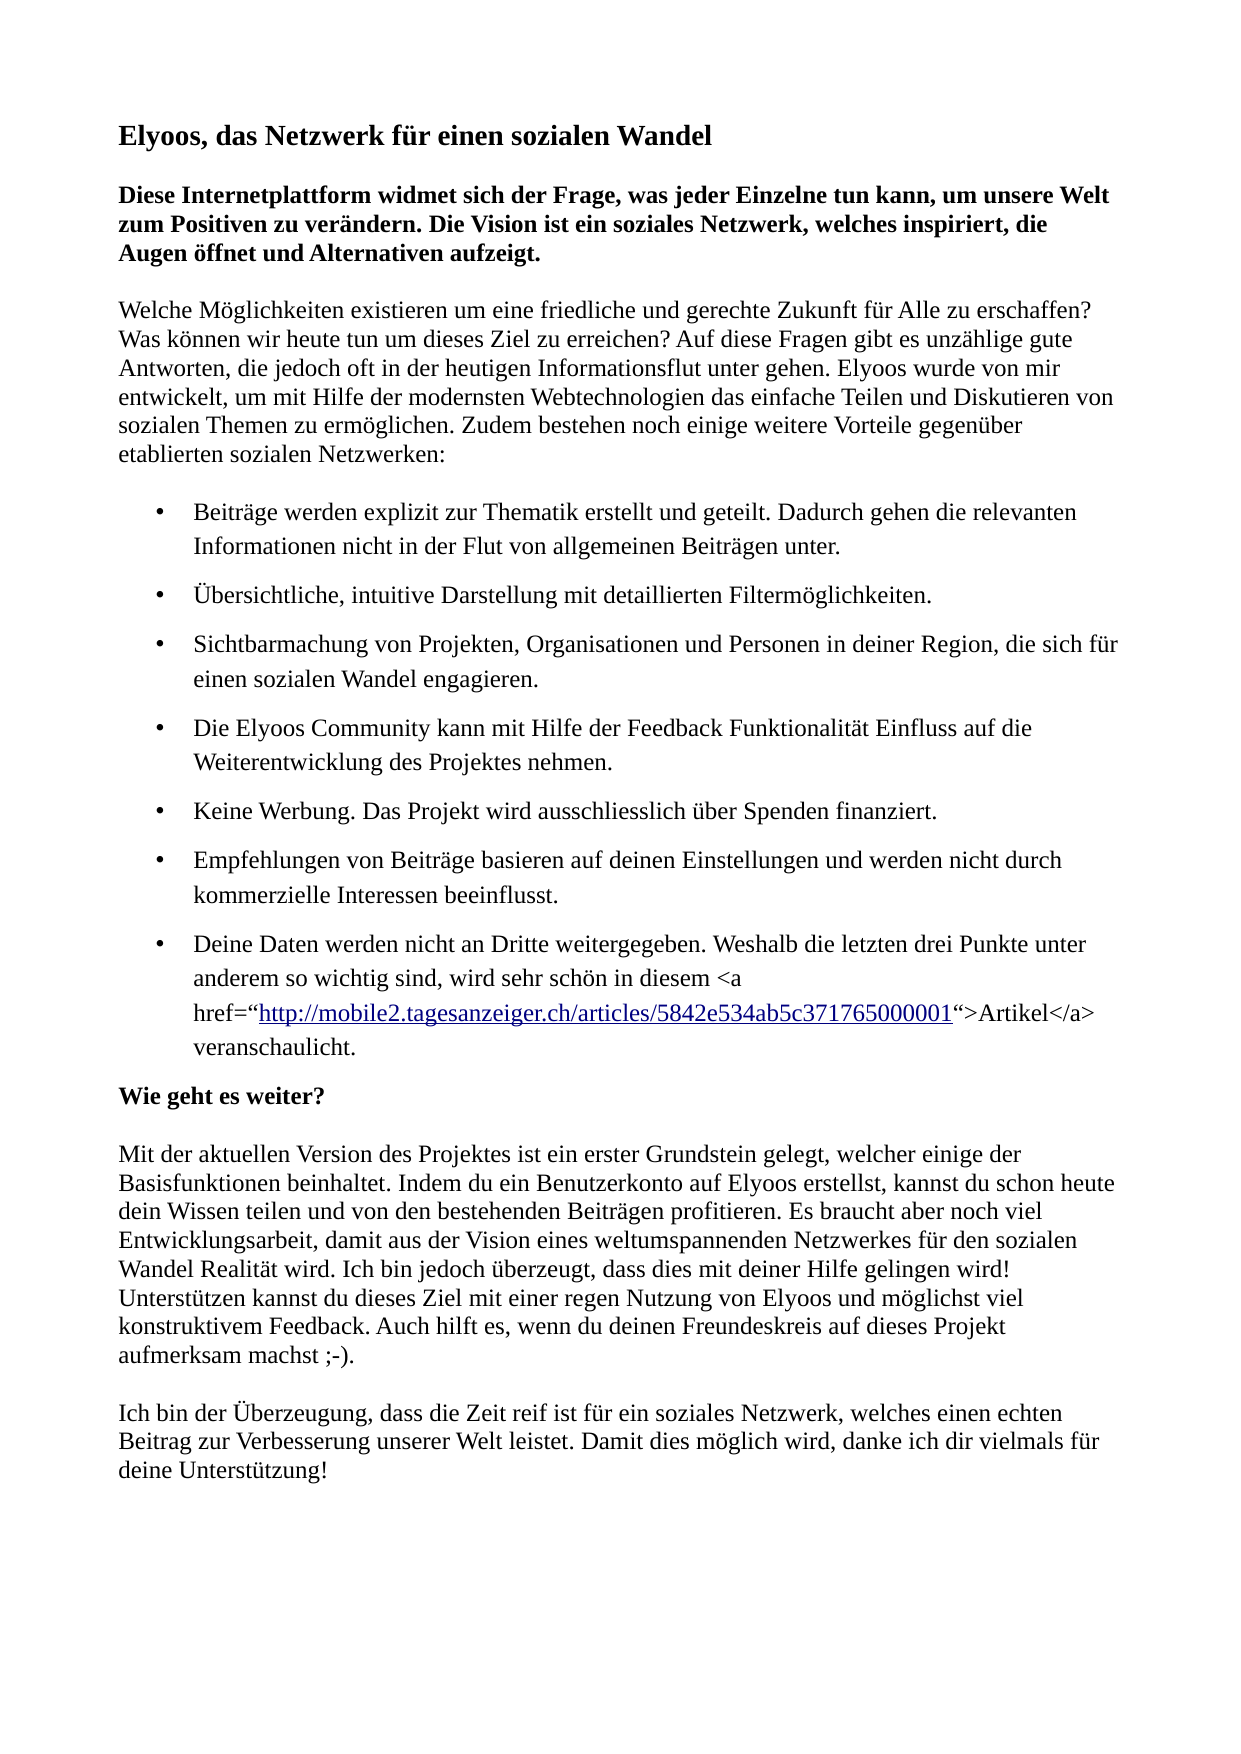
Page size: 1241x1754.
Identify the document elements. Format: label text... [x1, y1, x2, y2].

list Keine Werbung. Das Projekt wird ausschliesslich über Spenden finanziert. [156, 796, 1122, 825]
list Übersichtliche, intuitive Darstellung mit detaillierten Filtermöglichkeiten. [156, 580, 1122, 609]
text Mit der aktuellen Version des Projektes ist ein erster Grundstein gelegt, welcher einige der Basisfunktionen beinhaltet. Indem du ein Benutzerkonto auf Elyoos erstellst, kannst du schon heute dein Wissen teilen und von den bestehenden Beiträgen profitieren. Es braucht aber noch viel Entwicklungsarbeit, damit aus der Vision eines weltumspannenden Netzwerkes für den sozialen Wandel Realität wird. Ich bin jedoch überzeugt, dass dies mit deiner Hilfe gelingen wird! Unterstützen kannst du dieses Ziel mit einer regen Nutzung von Elyoos und möglichst viel konstruktivem Feedback. Auch hilft es, wenn du deinen Freundeskreis auf dieses Projekt aufmerksam machst ;-). [118, 1139, 1122, 1369]
text Welche Möglichkeiten existieren um eine friedliche und gerechte Zukunft für Alle zu erschaffen? Was können wir heute tun um dieses Ziel zu erreichen? Auf diese Fragen gibt es unzählige gute Antworten, die jedoch oft in der heutigen Informationsflut unter gehen. Elyoos wurde von mir entwickelt, um mit Hilfe der modernsten Webtechnologien das einfache Teilen und Diskutieren von sozialen Themen zu ermöglichen. Zudem bestehen noch einige weitere Vorteile gegenüber etablierten sozialen Netzwerken: [118, 295, 1122, 468]
list Empfehlungen von Beiträge basieren auf deinen Einstellungen und werden nicht durch kommerzielle Interessen beeinflusst. [156, 845, 1122, 909]
text Elyoos, das Netzwerk für einen sozialen Wandel [118, 118, 1122, 152]
list Die Elyoos Community kann mit Hilfe der Feedback Funktionalität Einfluss auf die Weiterentwicklung des Projektes nehmen. [156, 713, 1122, 776]
list Sichtbarmachung von Projekten, Organisationen und Personen in deiner Region, die sich für einen sozialen Wandel engagieren. [156, 629, 1122, 692]
text Wie geht es weiter? [118, 1081, 1122, 1110]
list Beiträge werden explizit zur Thematik erstellt und geteilt. Dadurch gehen die relevanten Informationen nicht in der Flut von allgemeinen Beiträgen unter. [156, 497, 1122, 560]
list Deine Daten werden nicht an Dritte weitergegeben. Weshalb die letzten drei Punkte unter anderem so wichtig sind, wird sehr schön in diesem <a href=“http://mobile2.tagesanzeiger.ch/articles/5842e534ab5c371765000001“>Artikel</a> veranschaulicht. [156, 929, 1122, 1061]
text Ich bin der Überzeugung, dass die Zeit reif ist für ein soziales Netzwerk, welches einen echten Beitrag zur Verbesserung unserer Welt leistet. Damit dies möglich wird, danke ich dir vielmals für deine Unterstützung! [118, 1398, 1122, 1484]
text Diese Internetplattform widmet sich der Frage, was jeder Einzelne tun kann, um unsere Welt zum Positiven zu verändern. Die Vision ist ein soziales Netzwerk, welches inspiriert, die Augen öffnet und Alternativen aufzeigt. [118, 180, 1122, 267]
